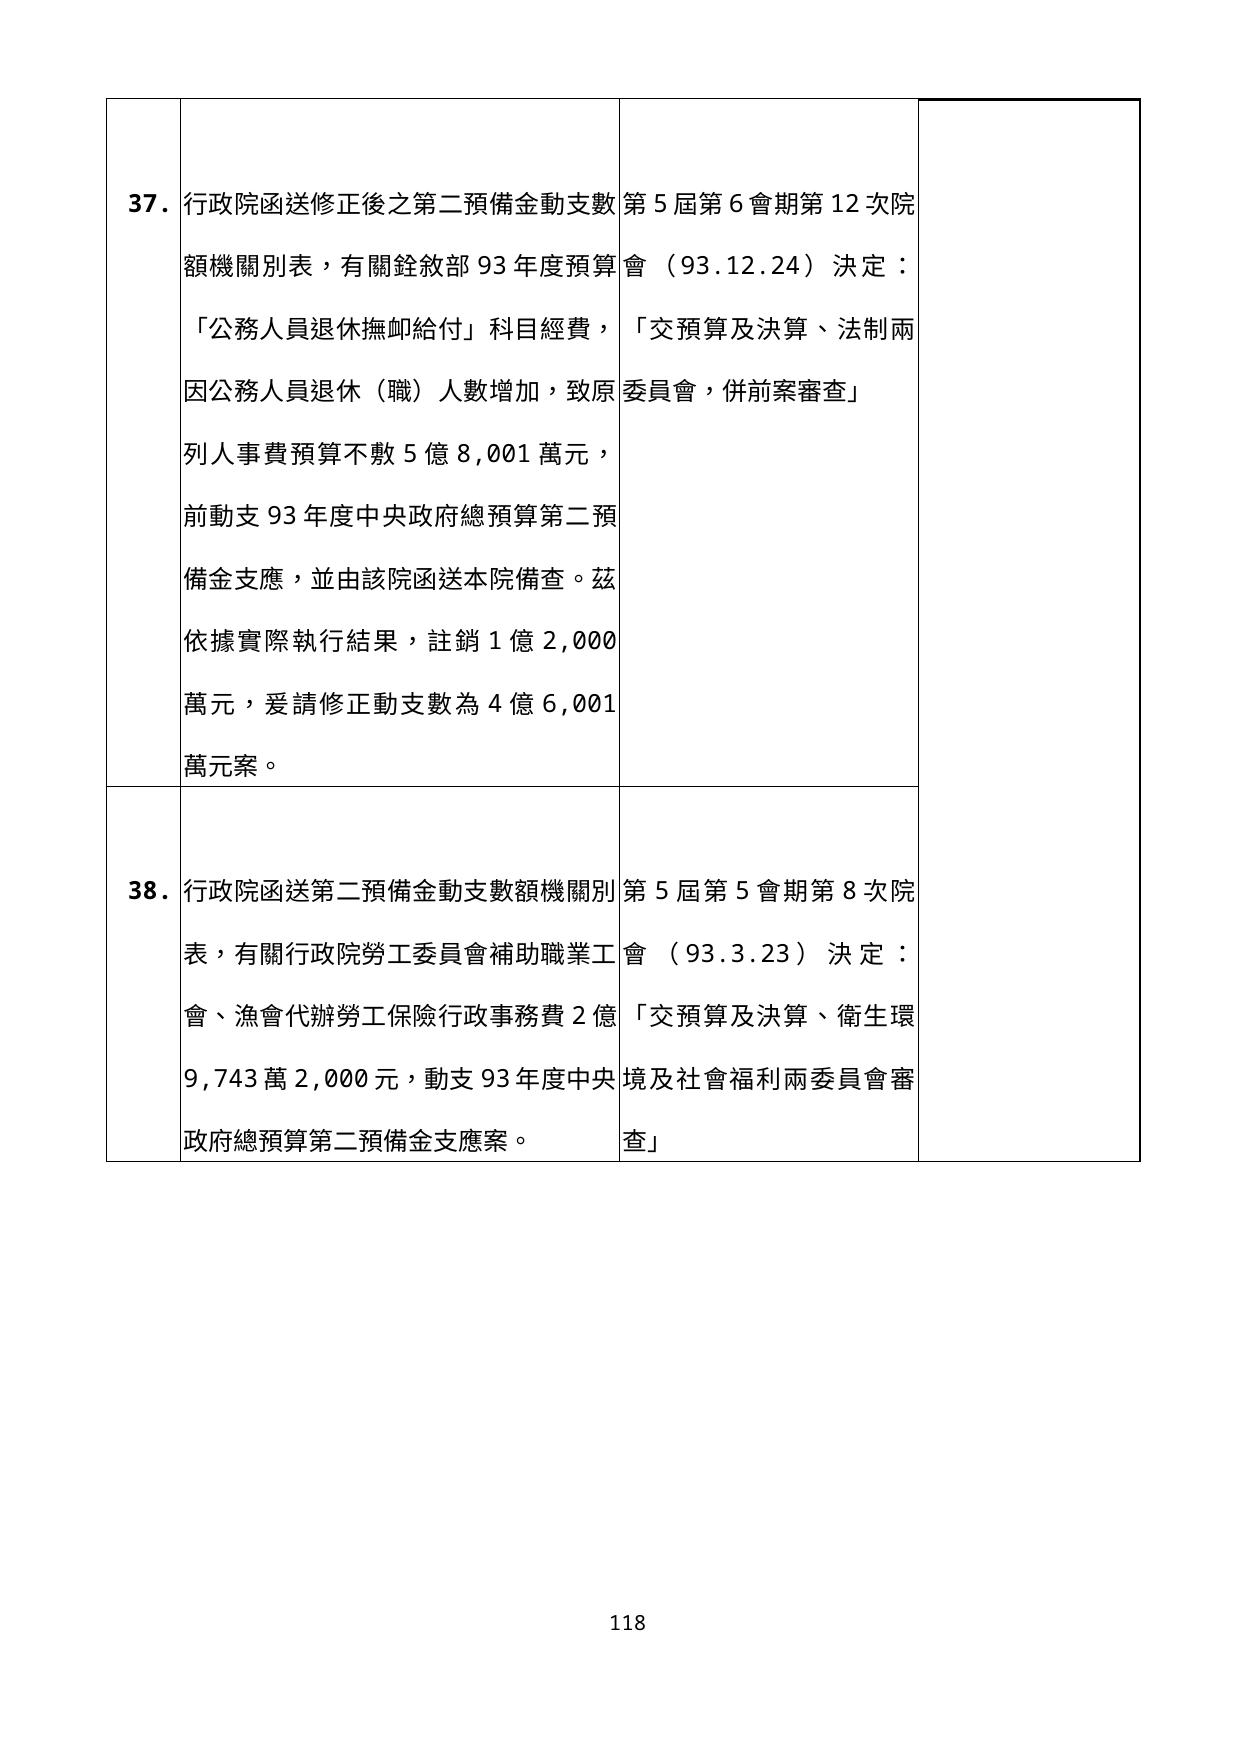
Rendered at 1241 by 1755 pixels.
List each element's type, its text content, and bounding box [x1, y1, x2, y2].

table_cell 行政院函送修正後之第二預備金動支數額機關別表，有關銓敘部93年度預算「公務人員退休撫卹給付」科目經費，因公務人員退休（職）人數增加，致原列人事費預算不敷5億8,001萬元，前動支93年度中央政府總預算第二預備金支應，並由該院函送本院備查。茲依據實際執行結果，註銷1億2,000萬元，爰請修正動支數為4億6,001萬元案。 [181, 99, 619, 786]
table_cell 第5屆第5會期第8次院會（93.3.23）決定：「交預算及決算、衛生環境及社會福利兩委員會審查」 [620, 787, 918, 1161]
table_cell 第5屆第6會期第12次院會（93.12.24）決定：「交預算及決算、法制兩委員會，併前案審查」 [620, 99, 918, 786]
table_cell 行政院函送第二預備金動支數額機關別表，有關行政院勞工委員會補助職業工會、漁會代辦勞工保險行政事務費2億9,743萬2,000元，動支93年度中央政府總預算第二預備金支應案。 [181, 787, 619, 1161]
table_cell [107, 787, 180, 1161]
table_cell [919, 101, 1139, 1161]
table_cell [107, 99, 180, 786]
